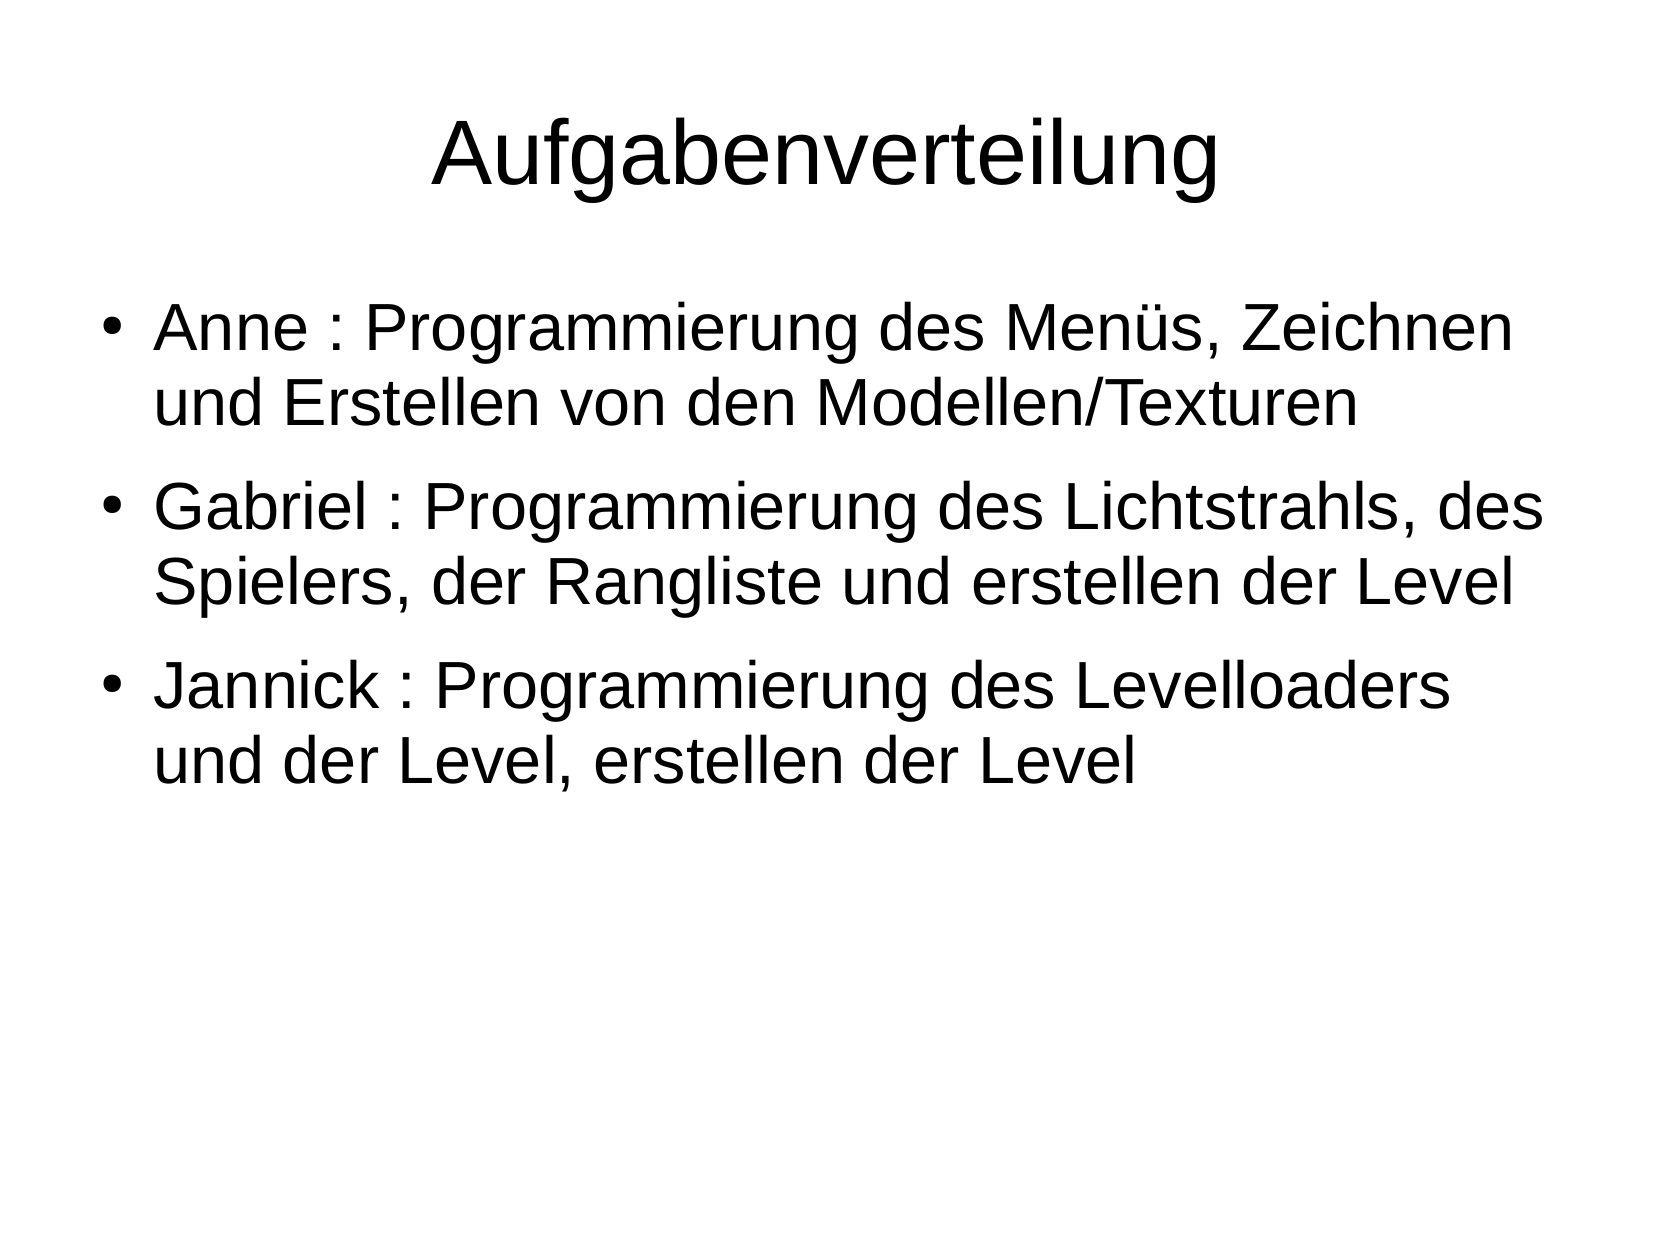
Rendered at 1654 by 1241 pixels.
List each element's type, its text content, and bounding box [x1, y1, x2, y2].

list Anne : Programmierung des Menüs, Zeichnen und Erstellen von den Modellen/Texturen Gabriel : Programmierung des Lichtstrahls, des Spielers, der Rangliste und erstellen der Level Jannick : Programmierung des Levelloaders und der Level, erstellen der Level [82, 290, 1571, 1109]
title Aufgabenverteilung [82, 49, 1571, 257]
